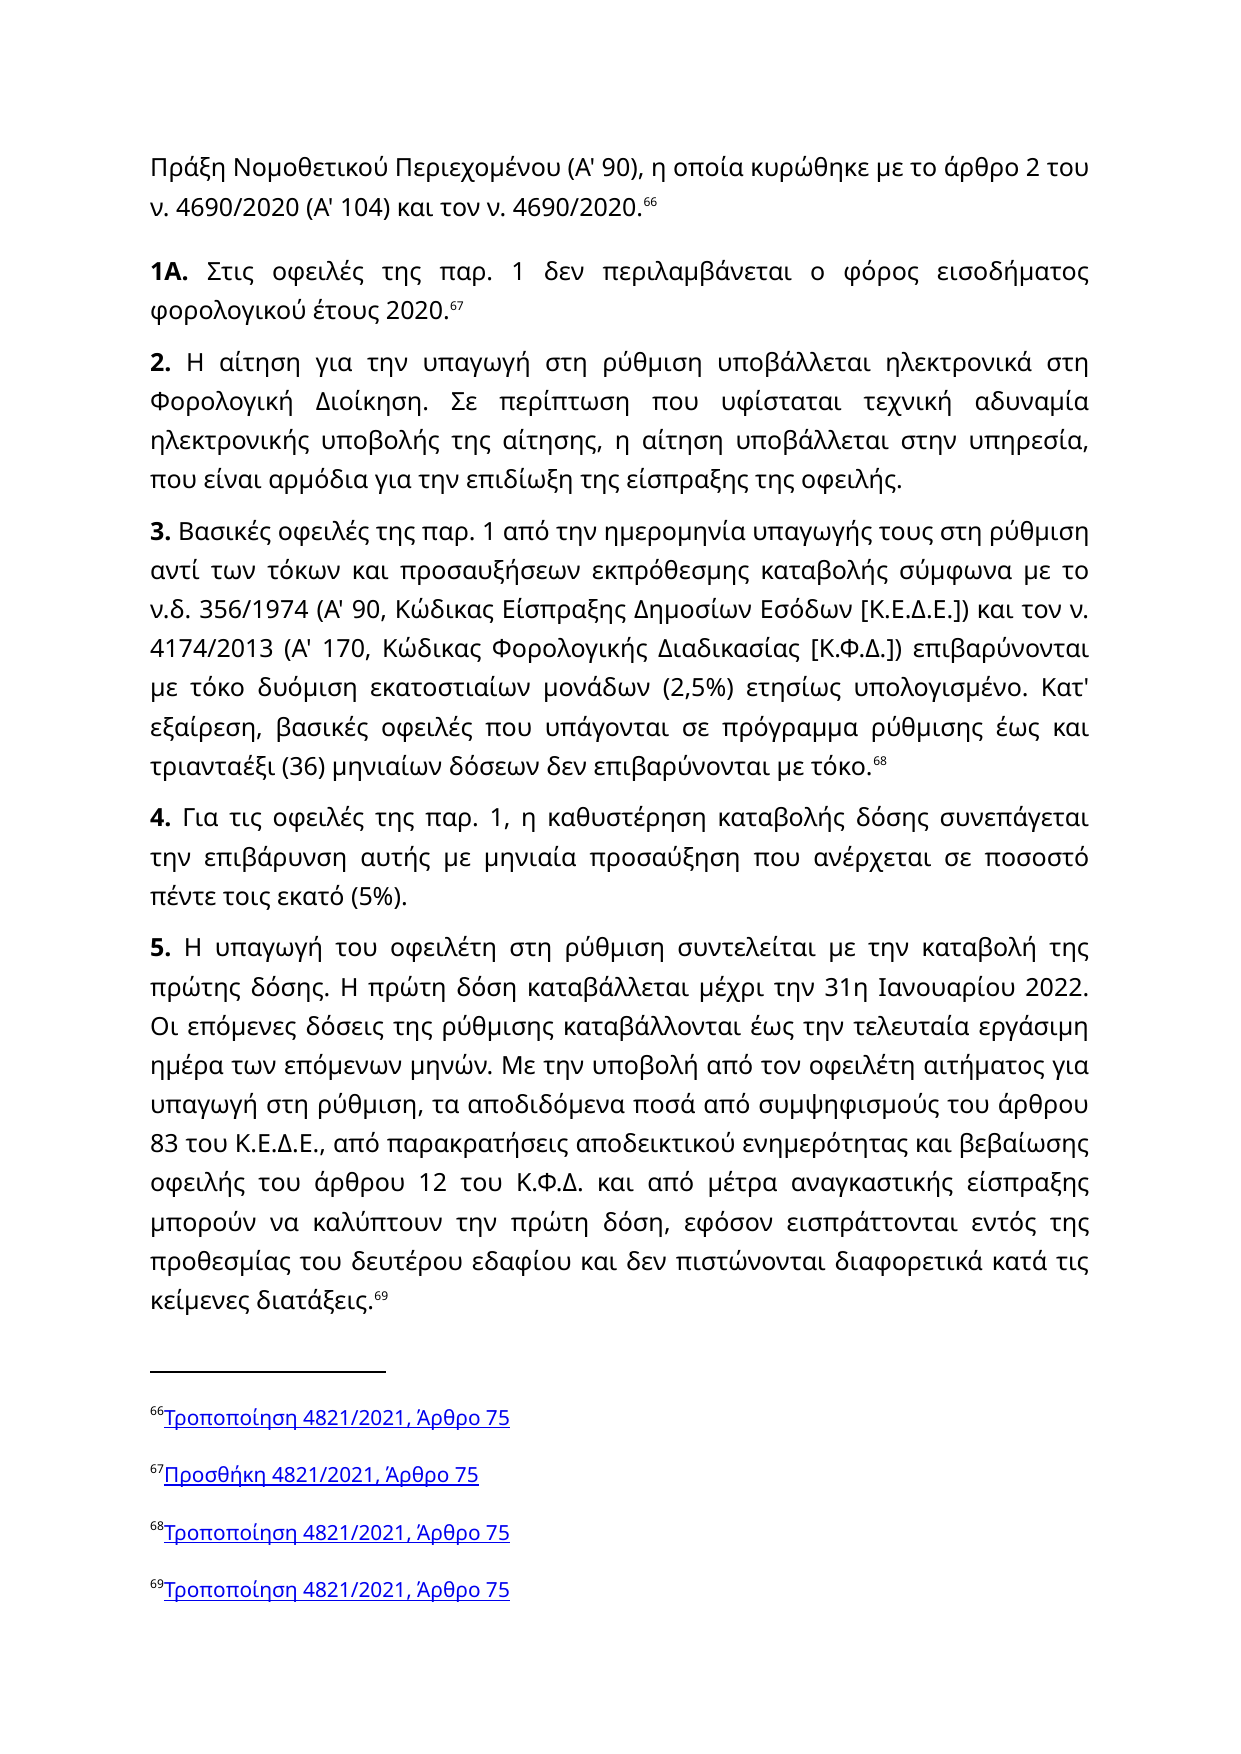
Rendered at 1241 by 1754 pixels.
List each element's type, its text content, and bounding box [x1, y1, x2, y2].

text Προσθήκη 4821/2021, Άρθρο 75 [150, 1460, 1090, 1489]
text 4. Για τις οφειλές της παρ. 1, η καθυστέρηση καταβολής δόσης συνεπάγεται την επιβάρυνση αυτής με μηνιαία προσαύξηση που ανέρχεται σε ποσοστό πέντε τοις εκατό (5%). [150, 800, 1090, 912]
text Τροποποίηση 4821/2021, Άρθρο 75 [150, 1576, 1090, 1604]
text Τροποποίηση 4821/2021, Άρθρο 75 [150, 1403, 1090, 1431]
text Τροποποίηση 4821/2021, Άρθρο 75 [150, 1518, 1090, 1546]
text 3. Βασικές οφειλές της παρ. 1 από την ημερομηνία υπαγωγής τους στη ρύθμιση αντί των τόκων και προσαυξήσεων εκπρόθεσμης καταβολής σύμφωνα με το ν.δ. 356/1974 (Α' 90, Κώδικας Είσπραξης Δημοσίων Εσόδων [Κ.Ε.Δ.Ε.]) και τον ν. 4174/2013 (Α' 170, Κώδικας Φορολογικής Διαδικασίας [Κ.Φ.Δ.]) επιβαρύνονται με τόκο δυόμιση εκατοστιαίων μονάδων (2,5%) ετησίως υπολογισμένο. Κατ' εξαίρεση, βασικές οφειλές που υπάγονται σε πρόγραμμα ρύθμισης έως και τριανταέξι (36) μηνιαίων δόσεων δεν επιβαρύνονται με τόκο. [150, 513, 1090, 782]
text 1Α. Στις οφειλές της παρ. 1 δεν περιλαμβάνεται ο φόρος εισοδήματος φορολογικού έτους 2020. [150, 253, 1090, 327]
text 5. Η υπαγωγή του οφειλέτη στη ρύθμιση συντελείται με την καταβολή της πρώτης δόσης. Η πρώτη δόση καταβάλλεται μέχρι την 31η Ιανουαρίου 2022. Οι επόμενες δόσεις της ρύθμισης καταβάλλονται έως την τελευταία εργάσιμη ημέρα των επόμενων μηνών. Με την υποβολή από τον οφειλέτη αιτήματος για υπαγωγή στη ρύθμιση, τα αποδιδόμενα ποσά από συμψηφισμούς του άρθρου 83 του Κ.Ε.Δ.Ε., από παρακρατήσεις αποδεικτικού ενημερότητας και βεβαίωσης οφειλής του άρθρου 12 του Κ.Φ.Δ. και από μέτρα αναγκαστικής είσπραξης μπορούν να καλύπτουν την πρώτη δόση, εφόσον εισπράττονται εντός της προθεσμίας του δευτέρου εδαφίου και δεν πιστώνονται διαφορετικά κατά τις κείμενες διατάξεις. [150, 930, 1090, 1317]
text Πράξη Νομοθετικού Περιεχομένου (Α' 90), η οποία κυρώθηκε με το άρθρο 2 του ν. 4690/2020 (Α' 104) και τον ν. 4690/2020. [150, 150, 1090, 223]
text 2. Η αίτηση για την υπαγωγή στη ρύθμιση υποβάλλεται ηλεκτρονικά στη Φορολογική Διοίκηση. Σε περίπτωση που υφίσταται τεχνική αδυναμία ηλεκτρονικής υποβολής της αίτησης, η αίτηση υποβάλλεται στην υπηρεσία, που είναι αρμόδια για την επιδίωξη της είσπραξης της οφειλής. [150, 344, 1090, 496]
